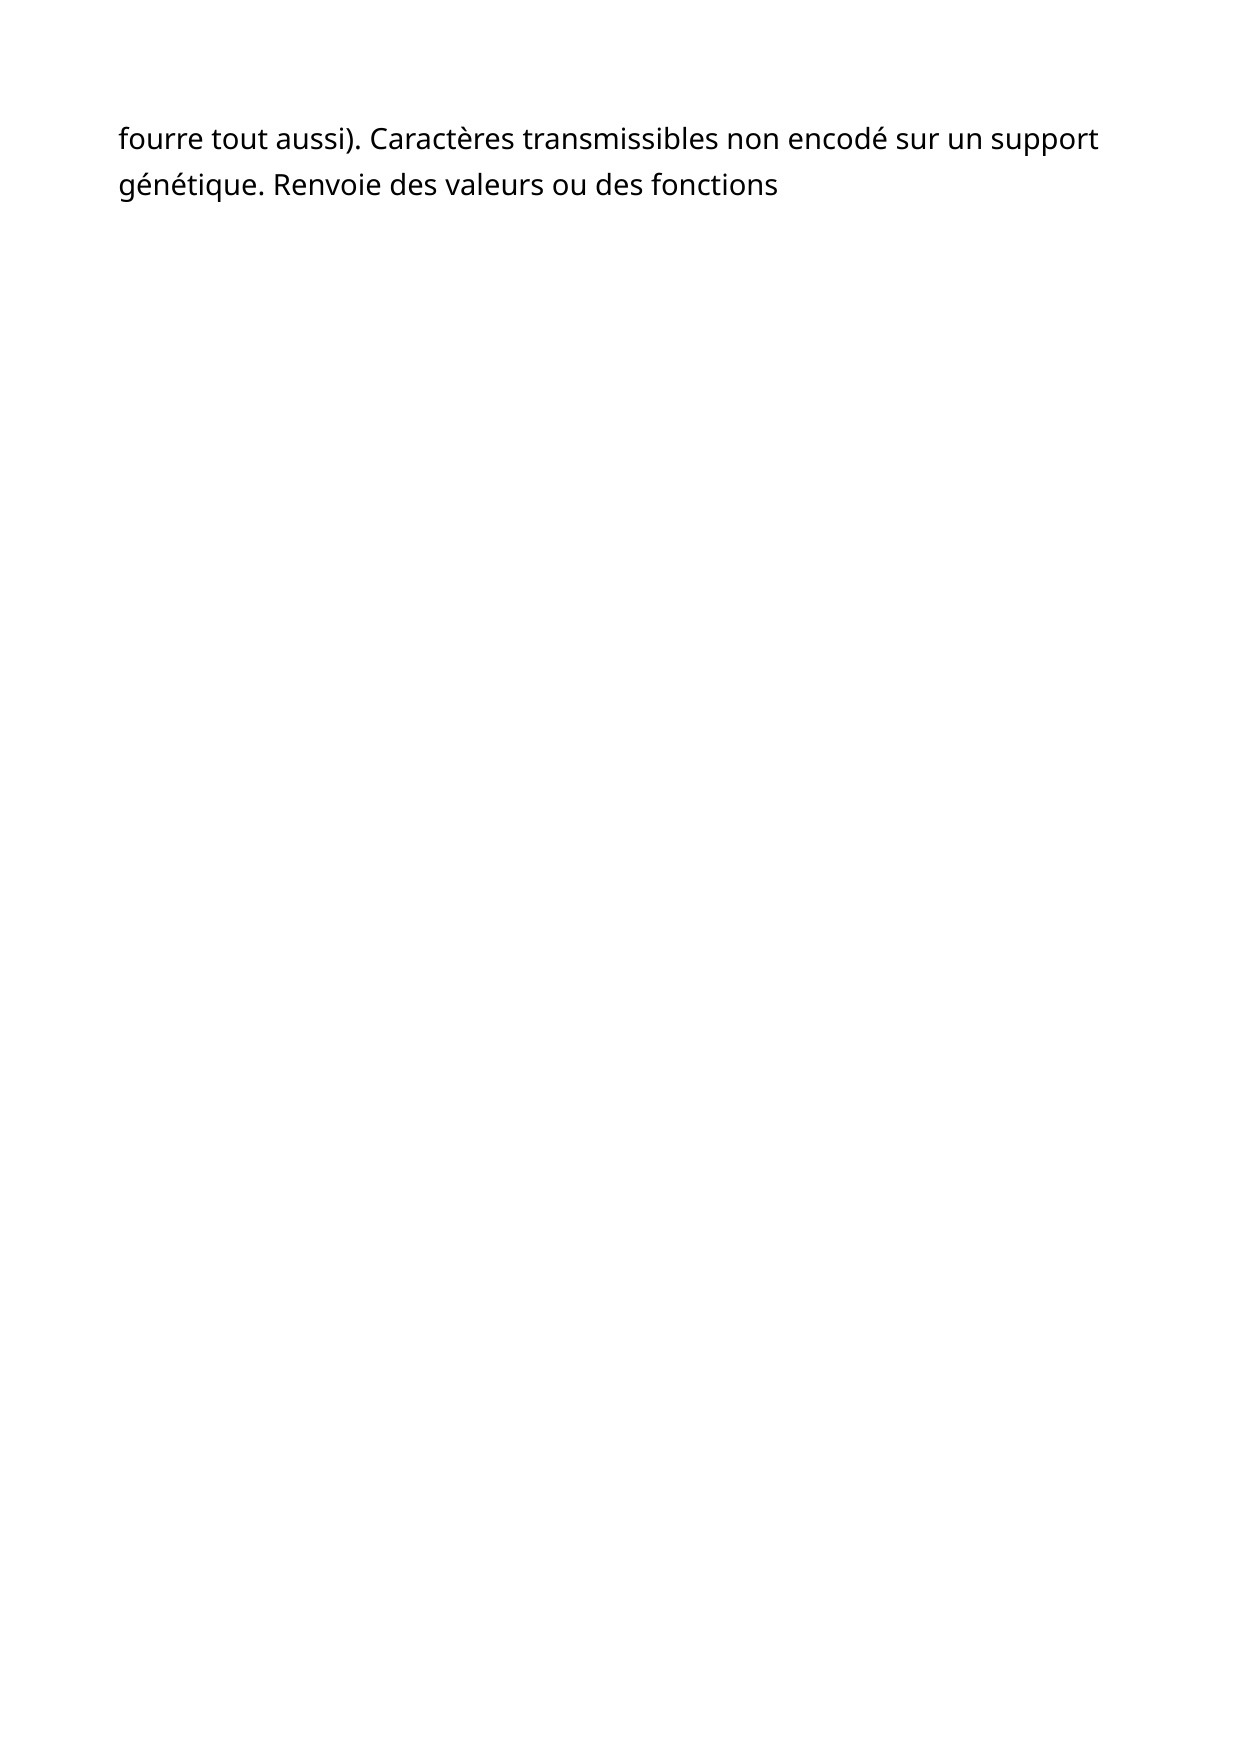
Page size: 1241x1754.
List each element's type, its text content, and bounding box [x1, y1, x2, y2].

text fourre tout aussi). Caractères transmissibles non encodé sur un support génétique. Renvoie des valeurs ou des fonctions [118, 118, 1122, 203]
